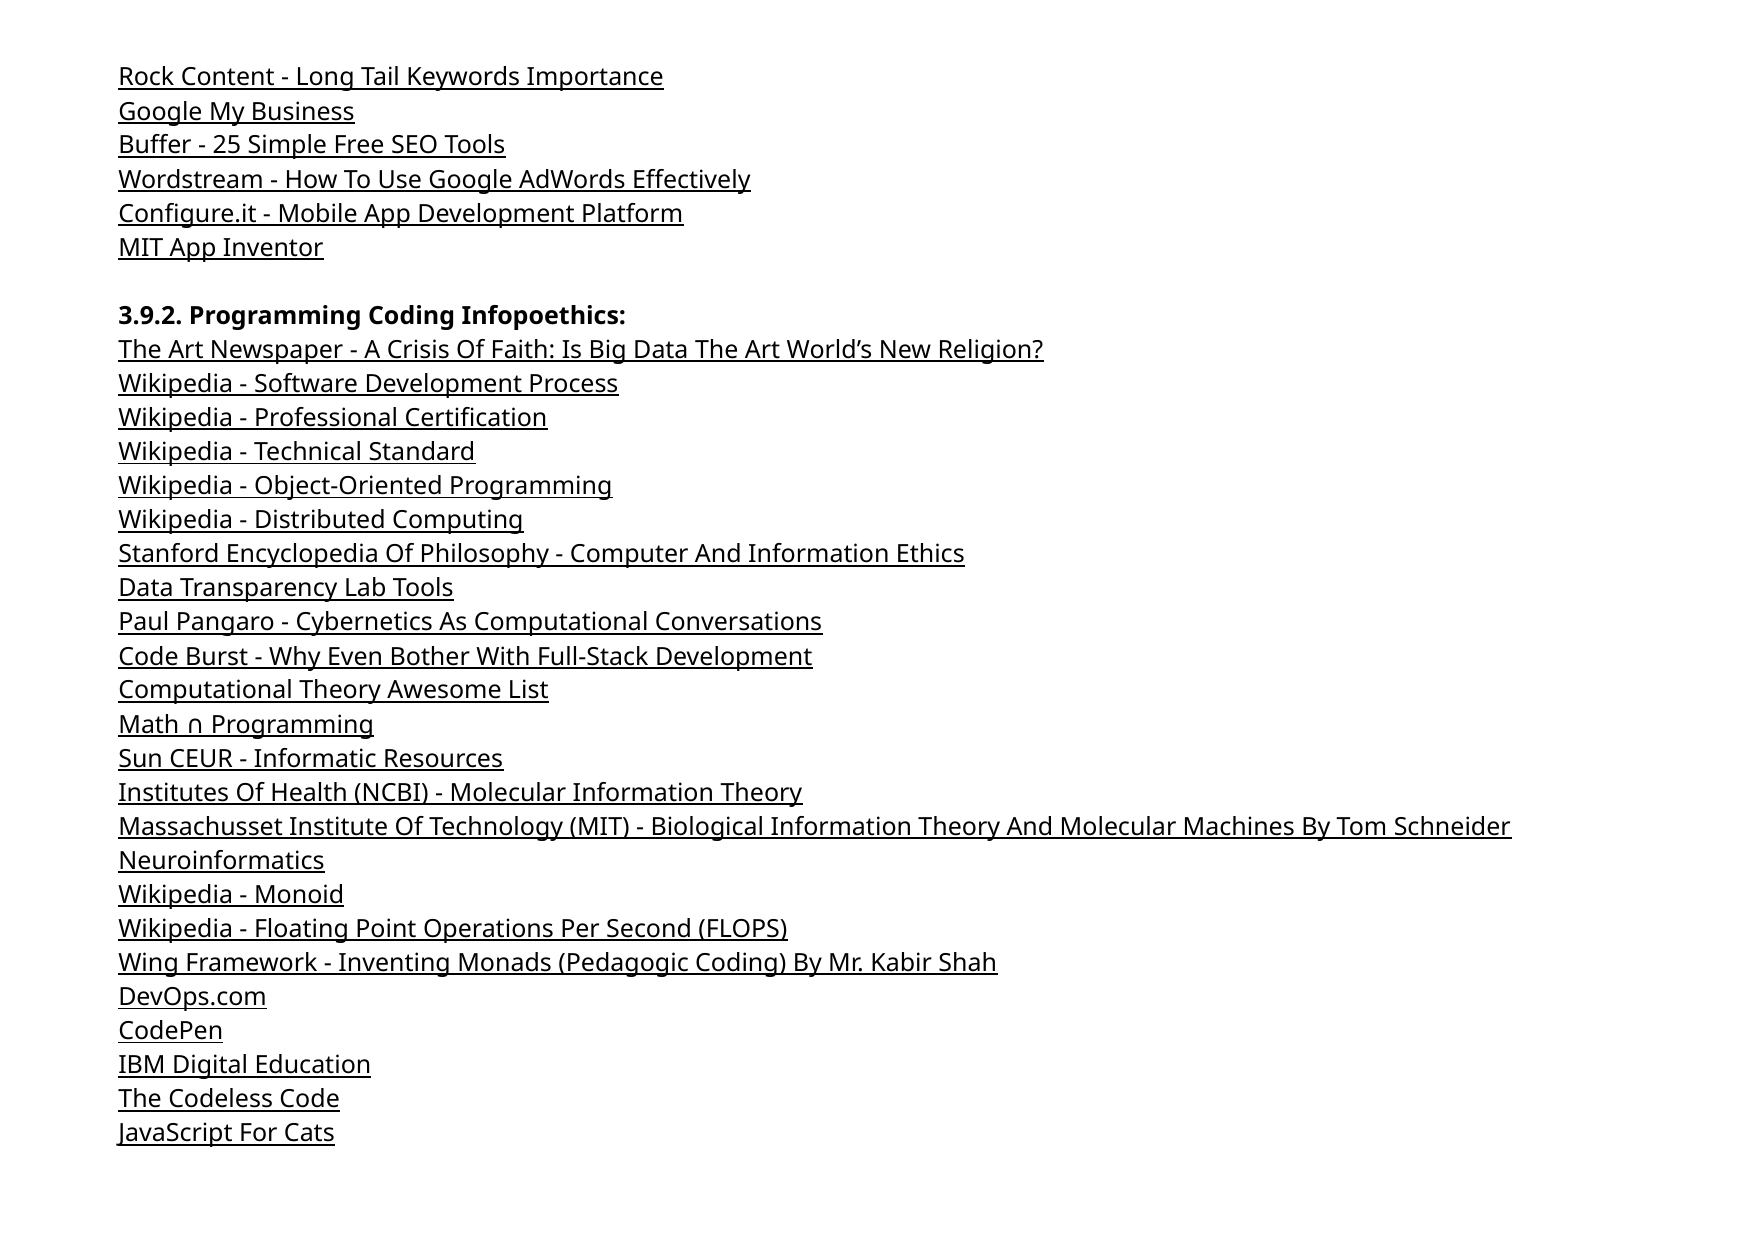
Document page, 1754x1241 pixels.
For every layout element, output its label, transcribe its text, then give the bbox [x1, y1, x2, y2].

subtitle Wikipedia - Professional Certification [118, 400, 1695, 434]
subtitle CodePen [118, 1013, 1695, 1047]
subtitle Math ∩ Programming [118, 706, 1695, 740]
subtitle MIT App Inventor [118, 229, 1695, 263]
subtitle Sun CEUR - Informatic Resources [118, 740, 1695, 774]
subtitle Wikipedia - Monoid [118, 877, 1695, 911]
subtitle Wikipedia - Software Development Process [118, 366, 1695, 400]
subtitle Rock Content - Long Tail Keywords Importance [118, 59, 1695, 93]
subtitle JavaScript For Cats [118, 1115, 1695, 1149]
subtitle Data Transparency Lab Tools [118, 570, 1695, 604]
subtitle Code Burst - Why Even Bother With Full-Stack Development [118, 638, 1695, 672]
subtitle Wikipedia - Object-Oriented Programming [118, 468, 1695, 502]
subtitle 3.9.2. Programming Coding Infopoethics: [118, 297, 1695, 332]
subtitle Computational Theory Awesome List [118, 672, 1695, 706]
subtitle Wikipedia - Floating Point Operations Per Second (FLOPS) [118, 911, 1695, 945]
subtitle Paul Pangaro - Cybernetics As Computational Conversations [118, 604, 1695, 638]
subtitle Stanford Encyclopedia Of Philosophy - Computer And Information Ethics [118, 536, 1695, 570]
subtitle Wikipedia - Distributed Computing [118, 502, 1695, 536]
subtitle Wing Framework - Inventing Monads (Pedagogic Coding) By Mr. Kabir Shah [118, 945, 1695, 979]
subtitle Massachusset Institute Of Technology (MIT) - Biological Information Theory And Molecular Machines By Tom Schneider [118, 808, 1695, 842]
subtitle Institutes Of Health (NCBI) - Molecular Information Theory [118, 774, 1695, 808]
subtitle The Art Newspaper - A Crisis Of Faith: Is Big Data The Art World’s New Religion? [118, 332, 1695, 366]
subtitle The Codeless Code [118, 1081, 1695, 1115]
subtitle Neuroinformatics [118, 842, 1695, 877]
subtitle DevOps.com [118, 979, 1695, 1013]
subtitle Configure.it - Mobile App Development Platform [118, 195, 1695, 229]
subtitle Wikipedia - Technical Standard [118, 434, 1695, 468]
subtitle IBM Digital Education [118, 1047, 1695, 1081]
subtitle Wordstream - How To Use Google AdWords Effectively [118, 161, 1695, 195]
subtitle Buffer - 25 Simple Free SEO Tools [118, 127, 1695, 161]
subtitle Google My Business [118, 93, 1695, 127]
